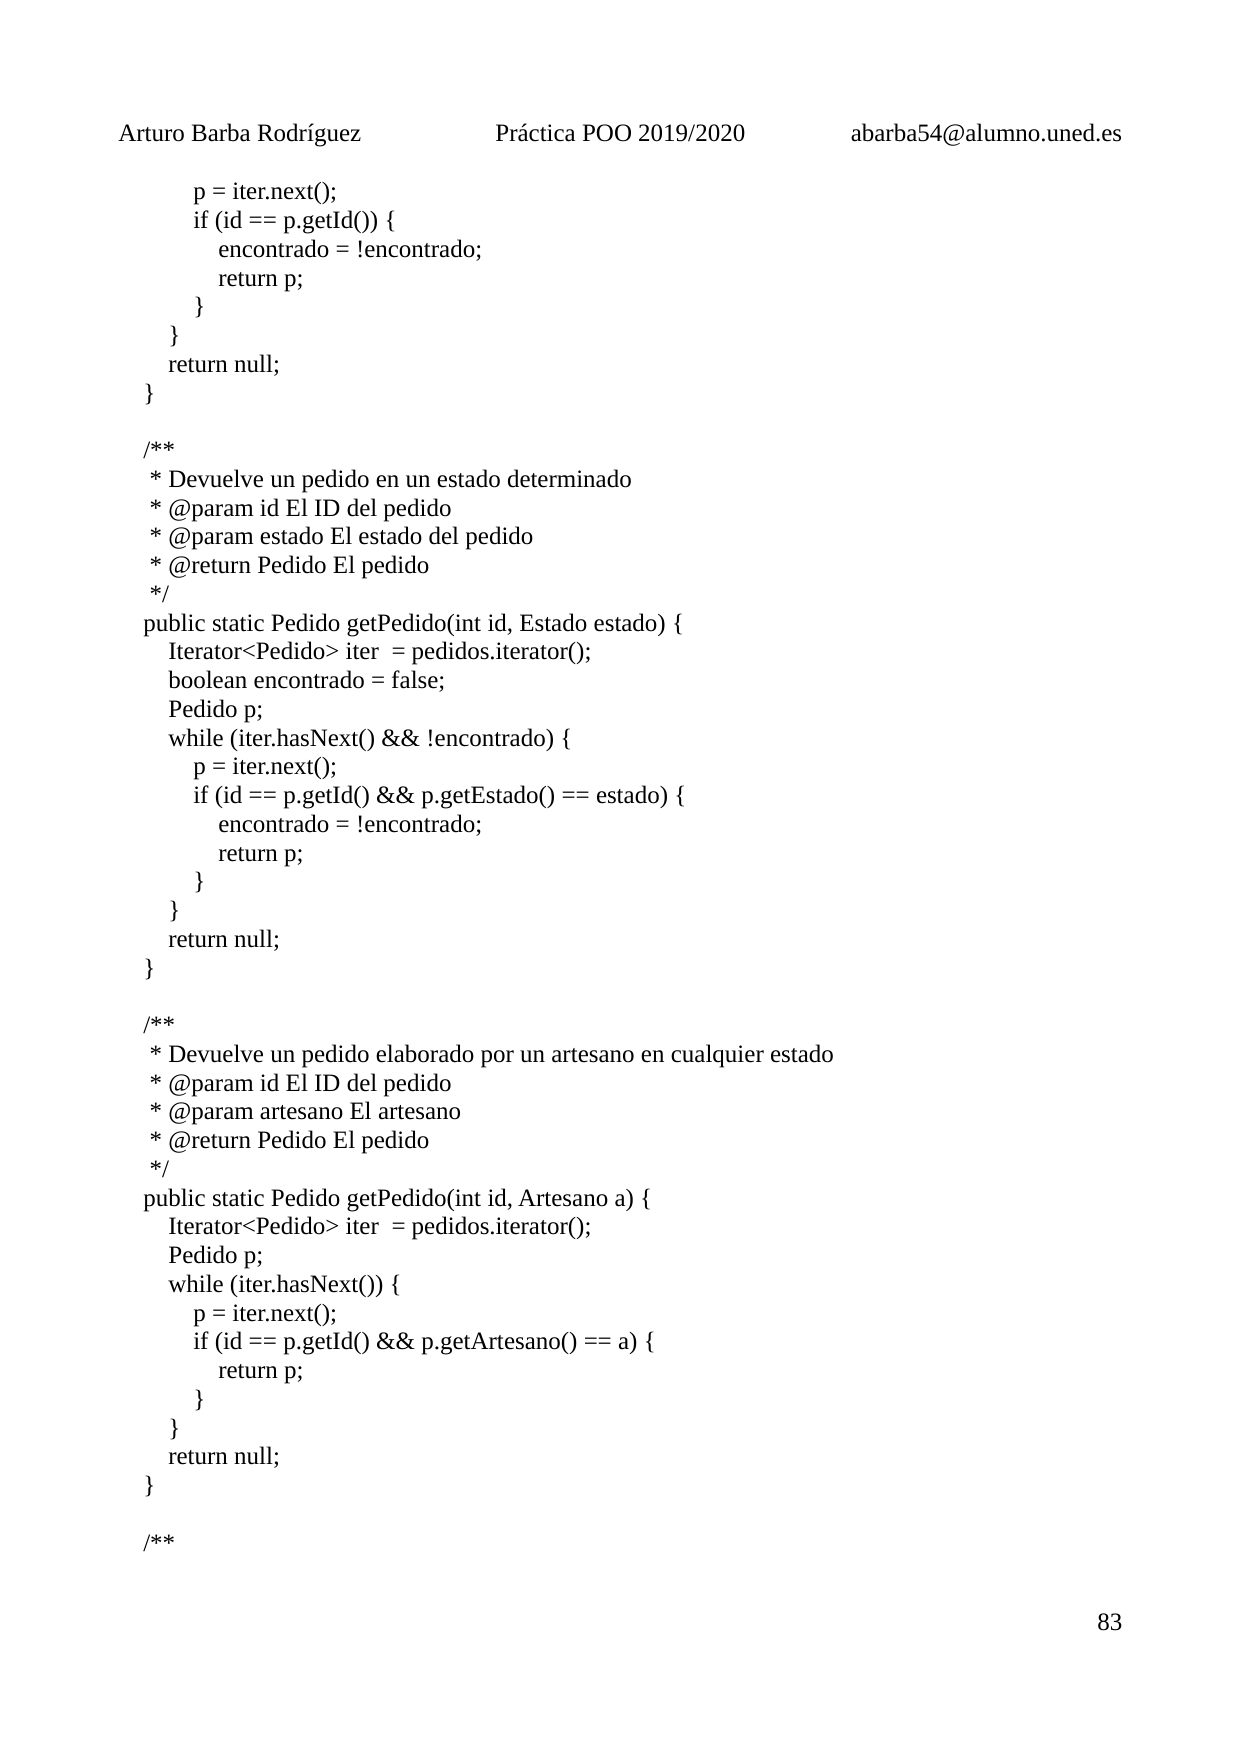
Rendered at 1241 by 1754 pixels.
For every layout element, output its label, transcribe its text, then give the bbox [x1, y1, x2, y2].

text * @param artesano El artesano [118, 1096, 1122, 1125]
text public static Pedido getPedido(int id, Estado estado) { [118, 608, 1122, 636]
text * @param estado El estado del pedido [118, 521, 1122, 550]
text public static Pedido getPedido(int id, Artesano a) { [118, 1183, 1122, 1211]
text * @return Pedido El pedido [118, 1125, 1122, 1154]
text } [118, 378, 1122, 406]
text } [118, 320, 1122, 349]
text return null; [118, 1441, 1122, 1470]
text p = iter.next(); [118, 176, 1122, 205]
text return p; [118, 263, 1122, 291]
text } [118, 866, 1122, 895]
text if (id == p.getId()) { [118, 205, 1122, 234]
text return p; [118, 838, 1122, 866]
text * @param id El ID del pedido [118, 493, 1122, 521]
text * Devuelve un pedido en un estado determinado [118, 464, 1122, 493]
text * Devuelve un pedido elaborado por un artesano en cualquier estado [118, 1039, 1122, 1068]
text /** [118, 1010, 1122, 1039]
text encontrado = !encontrado; [118, 809, 1122, 838]
text * @return Pedido El pedido [118, 550, 1122, 579]
text while (iter.hasNext()) { [118, 1269, 1122, 1298]
text encontrado = !encontrado; [118, 234, 1122, 263]
text Pedido p; [118, 694, 1122, 723]
text Iterator<Pedido> iter = pedidos.iterator(); [118, 636, 1122, 665]
text } [118, 953, 1122, 981]
text return null; [118, 924, 1122, 953]
text } [118, 1413, 1122, 1441]
text * @param id El ID del pedido [118, 1068, 1122, 1096]
text } [118, 1384, 1122, 1413]
text p = iter.next(); [118, 1298, 1122, 1326]
text } [118, 895, 1122, 924]
text /** [118, 435, 1122, 464]
text return p; [118, 1355, 1122, 1384]
text } [118, 291, 1122, 320]
text boolean encontrado = false; [118, 665, 1122, 694]
text if (id == p.getId() && p.getArtesano() == a) { [118, 1326, 1122, 1355]
text while (iter.hasNext() && !encontrado) { [118, 723, 1122, 751]
text */ [118, 1154, 1122, 1183]
text Iterator<Pedido> iter = pedidos.iterator(); [118, 1211, 1122, 1240]
text } [118, 1470, 1122, 1499]
text Pedido p; [118, 1240, 1122, 1269]
text /** [118, 1528, 1122, 1556]
text if (id == p.getId() && p.getEstado() == estado) { [118, 780, 1122, 809]
text return null; [118, 349, 1122, 378]
text p = iter.next(); [118, 751, 1122, 780]
text */ [118, 579, 1122, 608]
